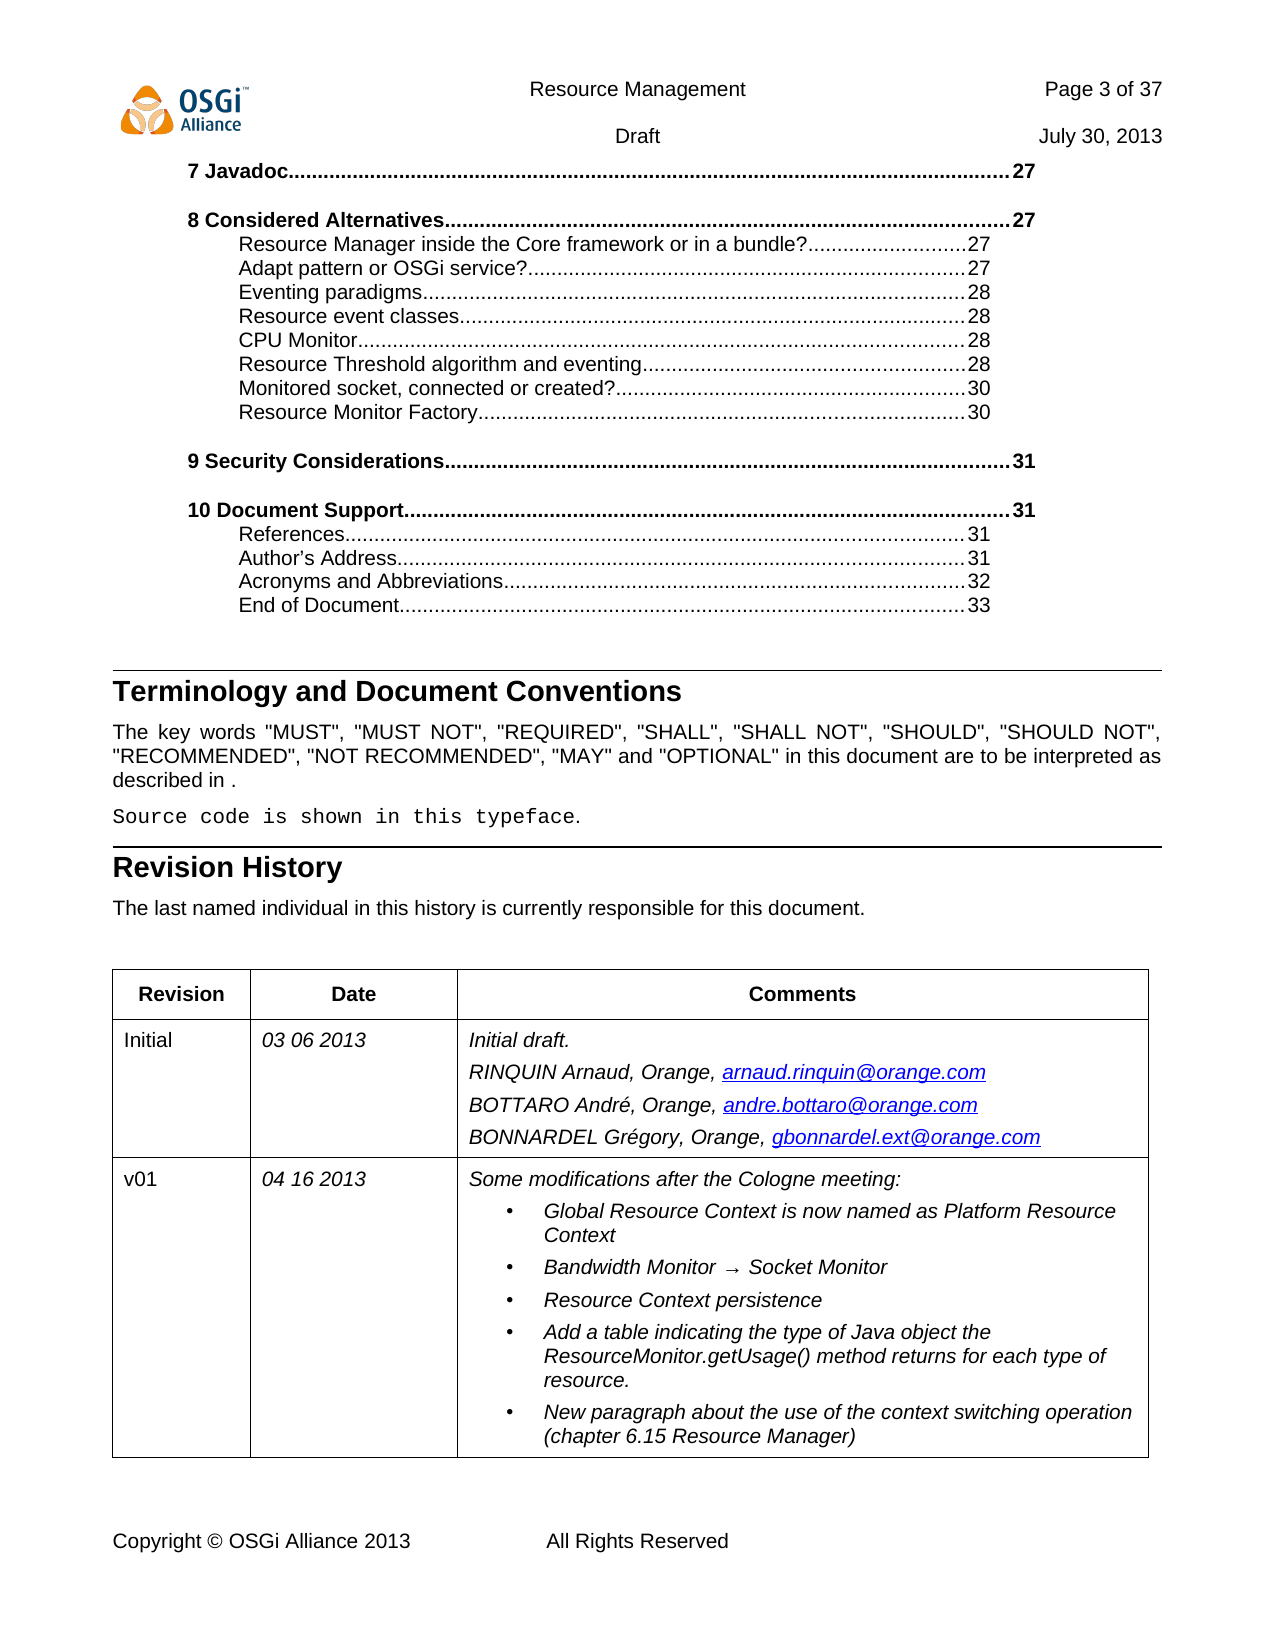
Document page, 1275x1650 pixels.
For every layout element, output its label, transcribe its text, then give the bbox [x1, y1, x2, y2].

text The key words "MUST", "MUST NOT", "REQUIRED", "SHALL", "SHALL NOT", "SHOULD", "SHOULD NOT", "RECOMMENDED", "NOT RECOMMENDED", "MAY" and "OPTIONAL" in this document are to be interpreted as described in . [112, 719, 1162, 791]
text Acronyms and Abbreviations 32 [232, 569, 1162, 593]
text The last named individual in this history is currently responsible for this document. [112, 896, 1162, 919]
table_cell Initial draft. RINQUIN Arnaud, Orange, arnaud.rinquin@orange.com BOTTARO André, Orange, andre.bottaro@orange.com BONNARDEL Grégory, Orange, gbonnardel.ext@orange.com [458, 1020, 1148, 1157]
text 8 Considered Alternatives 27 [187, 208, 1162, 232]
text 9 Security Considerations 31 [187, 448, 1162, 472]
table_header Date [251, 970, 457, 1018]
table_cell Some modifications after the Cologne meeting: Global Resource Context is now named as Platform Resource Context Bandwidth Monitor → Socket Monitor Resource Context persistence Add a table indicating the type of Java object the ResourceMonitor.getUsage() method returns for each type of resource. New paragraph about the use of the context switching operation (chapter 6.15 Resource Manager) [458, 1158, 1148, 1457]
text Resource Threshold algorithm and eventing 28 [232, 352, 1162, 376]
subtitle Terminology and Document Conventions [112, 671, 1162, 707]
table_header Comments [458, 970, 1148, 1018]
text Author’s Address 31 [232, 545, 1162, 569]
text Resource event classes 28 [232, 304, 1162, 328]
text Monitored socket, connected or created? 30 [232, 376, 1162, 399]
text References 31 [232, 521, 1162, 545]
text Eventing paradigms 28 [232, 280, 1162, 304]
table_header Revision [113, 970, 250, 1018]
text Resource Manager inside the Core framework or in a bundle? 27 [232, 232, 1162, 256]
text Adapt pattern or OSGi service? 27 [232, 256, 1162, 280]
text Resource Monitor Factory 30 [232, 399, 1162, 423]
table_cell 03 06 2013 [251, 1020, 457, 1157]
table_cell v01 [113, 1158, 250, 1457]
picture [113, 78, 257, 142]
table_cell Initial [113, 1020, 250, 1157]
text Source code is shown in this typeface. [112, 804, 1162, 830]
text 10 Document Support 31 [187, 497, 1162, 521]
text 7 Javadoc 27 [187, 159, 1162, 183]
subtitle Revision History [112, 847, 1162, 883]
text End of Document 33 [232, 593, 1162, 617]
table_cell 04 16 2013 [251, 1158, 457, 1457]
text CPU Monitor 28 [232, 328, 1162, 352]
